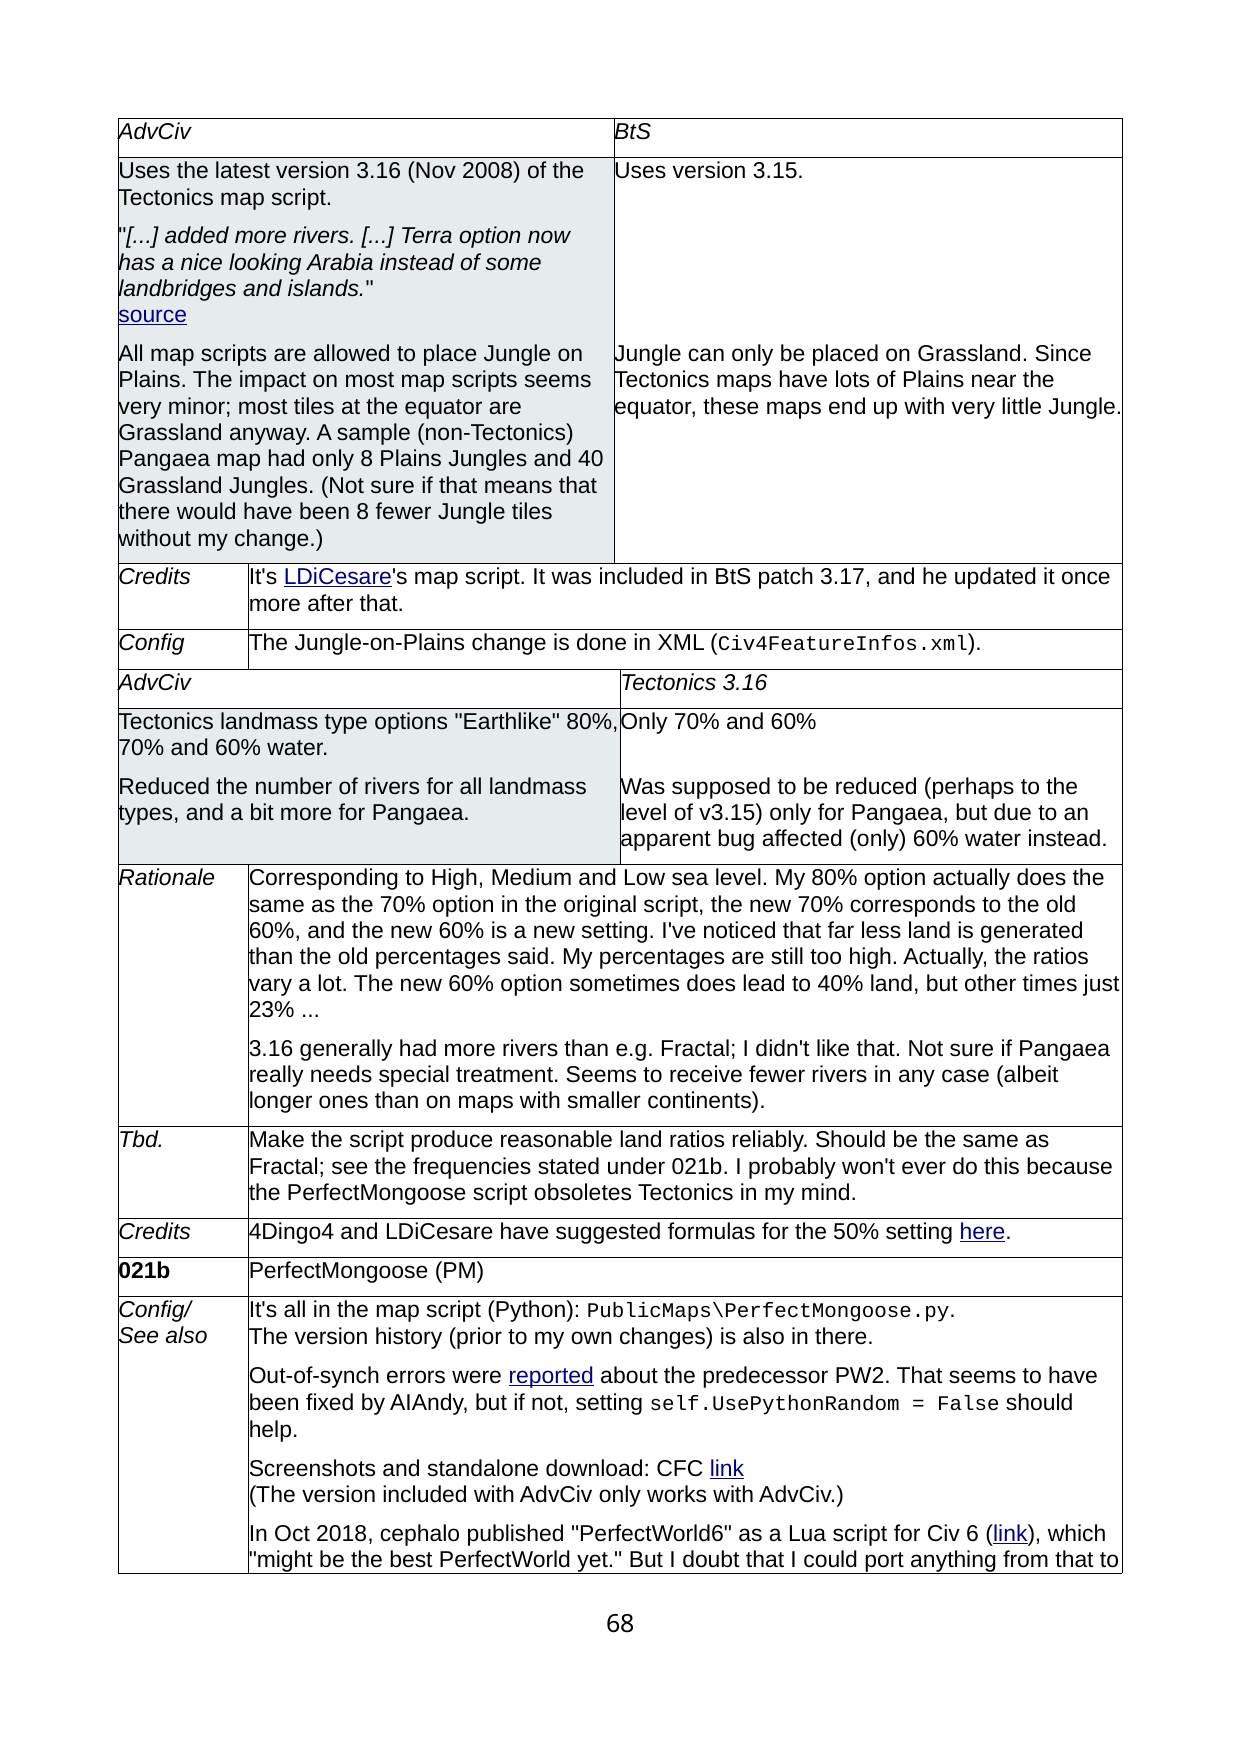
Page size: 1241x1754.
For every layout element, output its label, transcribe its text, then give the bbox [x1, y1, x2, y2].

table_cell It's all in the map script (Python): PublicMaps\PerfectMongoose.py. The version history (prior to my own changes) is also in there. Out-of-synch errors were reported about the predecessor PW2. That seems to have been fixed by AIAndy, but if not, setting self.UsePythonRandom = False should help. Screenshots and standalone download: CFC link (The version included with AdvCiv only works with AdvCiv.) In Oct 2018, cephalo published "PerfectWorld6" as a Lua script for Civ 6 (link), which "might be the best PerfectWorld yet." But I doubt that I could port anything from that to [249, 1297, 1122, 1573]
table_cell Credits [119, 1219, 248, 1257]
table_cell Config/ See also [119, 1297, 248, 1573]
table_cell Tectonics landmass type options "Earthlike" 80%, 70% and 60% water. Reduced the number of rivers for all landmass types, and a bit more for Pangaea. [119, 709, 620, 864]
table_cell 021b [119, 1258, 248, 1296]
table_cell AdvCiv [119, 119, 614, 157]
table_cell Tbd. [119, 1127, 248, 1218]
table_cell AdvCiv [119, 670, 620, 707]
table_cell BtS [615, 119, 1122, 157]
table_cell Config [119, 630, 248, 669]
table_cell Make the script produce reasonable land ratios reliably. Should be the same as Fractal; see the frequencies stated under 021b. I probably won't ever do this because the PerfectMongoose script obsoletes Tectonics in my mind. [249, 1127, 1122, 1218]
table_cell 4Dingo4 and LDiCesare have suggested formulas for the 50% setting here. [249, 1219, 1122, 1257]
table_cell Credits [119, 564, 248, 628]
table_cell Uses version 3.15. Jungle can only be placed on Grassland. Since Tectonics maps have lots of Plains near the equator, these maps end up with very little Jungle. [615, 158, 1122, 563]
table_cell It's LDiCesare's map script. It was included in BtS patch 3.17, and he updated it once more after that. [249, 564, 1122, 628]
table_cell Rationale [119, 865, 248, 1126]
table_cell Only 70% and 60% Was supposed to be reduced (perhaps to the level of v3.15) only for Pangaea, but due to an apparent bug affected (only) 60% water instead. [621, 709, 1122, 864]
table_cell Tectonics 3.16 [621, 670, 1122, 707]
table_cell The Jungle-on-Plains change is done in XML (Civ4FeatureInfos.xml). [249, 630, 1122, 669]
table_cell Uses the latest version 3.16 (Nov 2008) of the Tectonics map script. "[...] added more rivers. [...] Terra option now has a nice looking Arabia instead of some landbridges and islands." source All map scripts are allowed to place Jungle on Plains. The impact on most map scripts seems very minor; most tiles at the equator are Grassland anyway. A sample (non-Tectonics) Pangaea map had only 8 Plains Jungles and 40 Grassland Jungles. (Not sure if that means that there would have been 8 fewer Jungle tiles without my change.) [119, 158, 614, 563]
table_cell PerfectMongoose (PM) [249, 1258, 1122, 1296]
table_cell Corresponding to High, Medium and Low sea level. My 80% option actually does the same as the 70% option in the original script, the new 70% corresponds to the old 60%, and the new 60% is a new setting. I've noticed that far less land is generated than the old percentages said. My percentages are still too high. Actually, the ratios vary a lot. The new 60% option sometimes does lead to 40% land, but other times just 23% ... 3.16 generally had more rivers than e.g. Fractal; I didn't like that. Not sure if Pangaea really needs special treatment. Seems to receive fewer rivers in any case (albeit longer ones than on maps with smaller continents). [249, 865, 1122, 1126]
